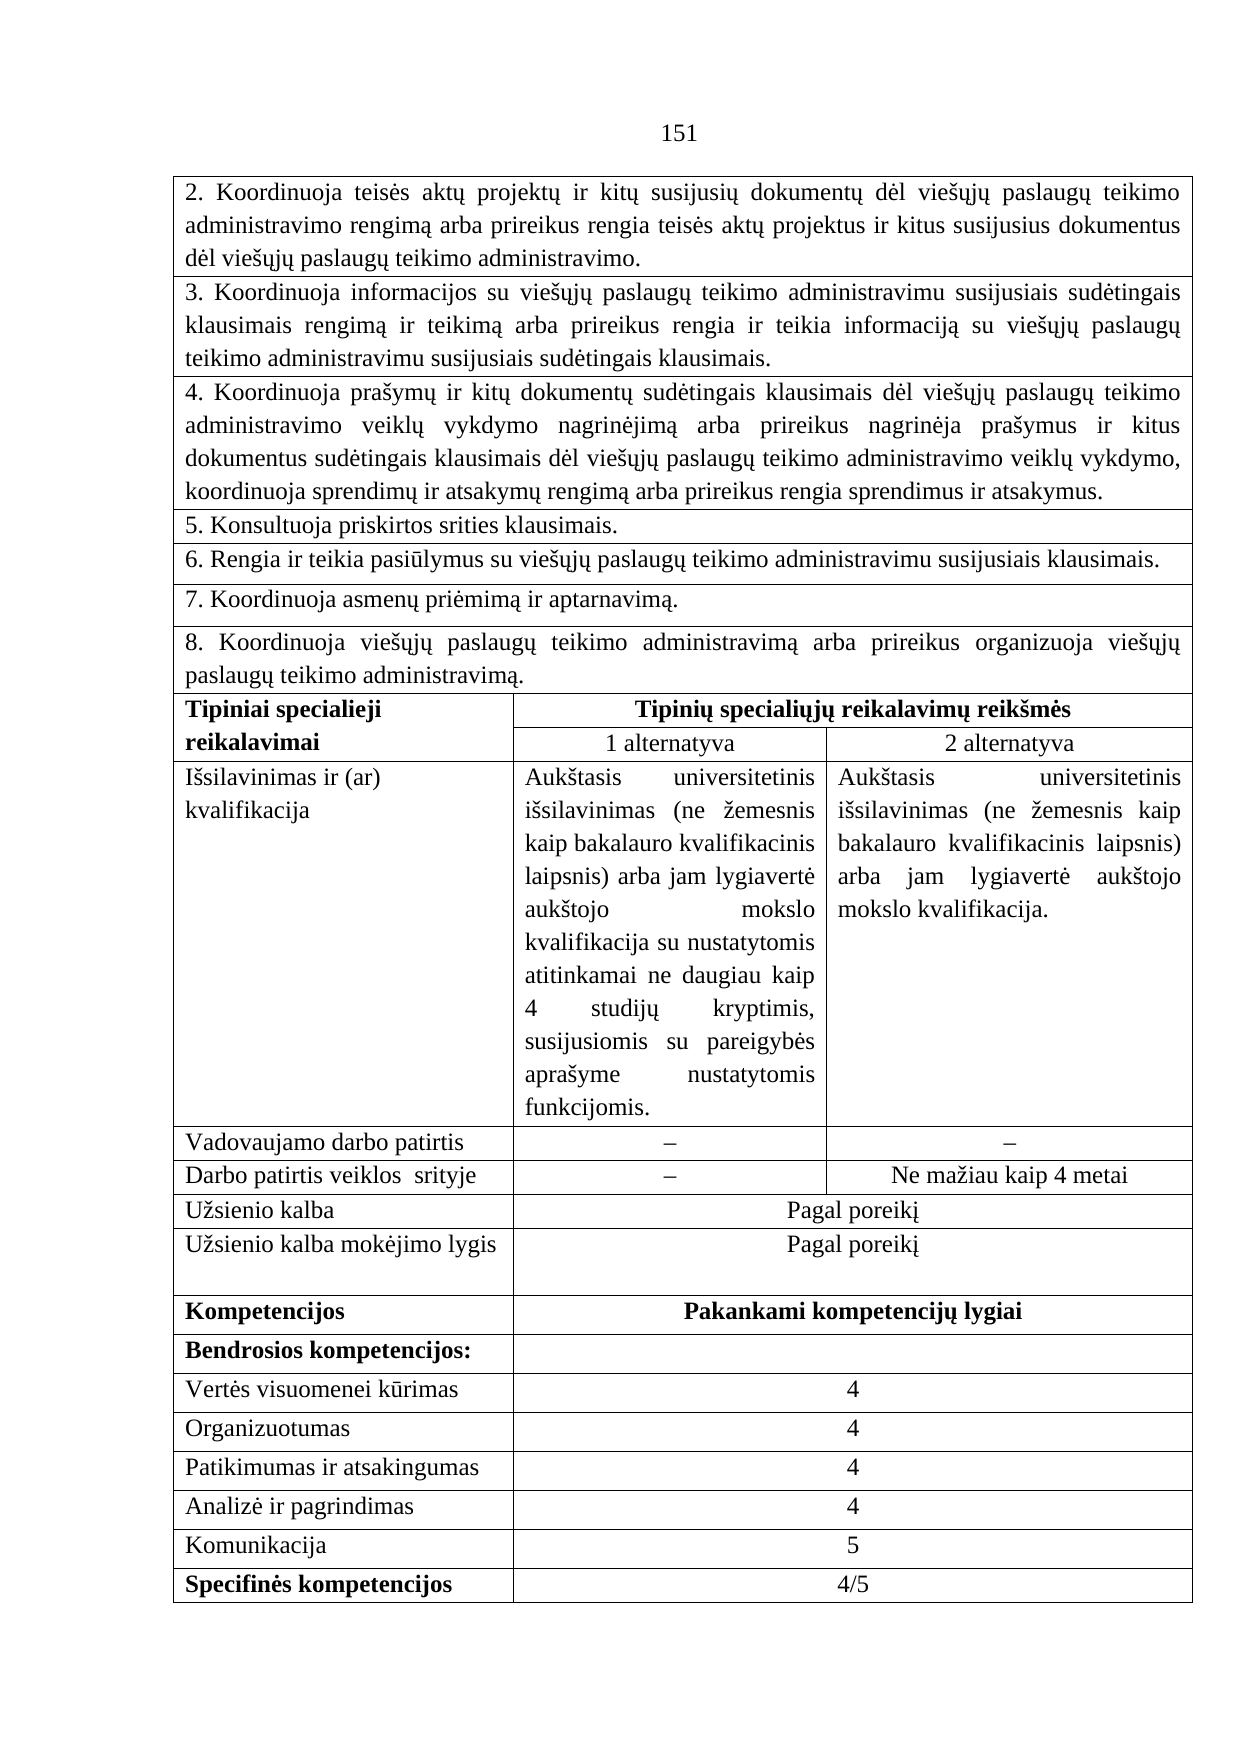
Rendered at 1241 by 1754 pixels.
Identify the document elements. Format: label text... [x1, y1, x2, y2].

table_cell Pagal poreikį [514, 1195, 1192, 1228]
table_cell Komunikacija [174, 1530, 513, 1568]
table_cell 4 [514, 1374, 1192, 1412]
table_cell 1 alternatyva [514, 728, 826, 761]
table_cell Tipinių specialiųjų reikalavimų reikšmės [514, 694, 1192, 727]
table_cell 4/5 [514, 1569, 1192, 1602]
table_cell Aukštasis universitetinis išsilavinimas (ne žemesnis kaip bakalauro kvalifikacinis laipsnis) arba jam lygiavertė aukštojo mokslo kvalifikacija su nustatytomis atitinkamai ne daugiau kaip 4 studijų kryptimis, susijusiomis su pareigybės aprašyme nustatytomis funkcijomis. [514, 762, 826, 1126]
table_cell Vertės visuomenei kūrimas [174, 1374, 513, 1412]
table_cell – [827, 1127, 1192, 1159]
table_cell [514, 1335, 1192, 1373]
table_cell 2. Koordinuoja teisės aktų projektų ir kitų susijusių dokumentų dėl viešųjų paslaugų teikimo administravimo rengimą arba prireikus rengia teisės aktų projektus ir kitus susijusius dokumentus dėl viešųjų paslaugų teikimo administravimo. [174, 177, 1192, 276]
table_cell 8. Koordinuoja viešųjų paslaugų teikimo administravimą arba prireikus organizuoja viešųjų paslaugų teikimo administravimą. [174, 627, 1192, 693]
table_cell 4 [514, 1413, 1192, 1451]
table_cell 2 alternatyva [827, 728, 1192, 761]
table_cell 5. Konsultuoja priskirtos srities klausimais. [174, 510, 1192, 543]
table_cell Vadovaujamo darbo patirtis [174, 1127, 513, 1159]
table_cell Ne mažiau kaip 4 metai [827, 1161, 1192, 1194]
table_cell 6. Rengia ir teikia pasiūlymus su viešųjų paslaugų teikimo administravimu susijusiais klausimais. [174, 544, 1192, 583]
table_cell 4 [514, 1452, 1192, 1490]
table_cell 4 [514, 1491, 1192, 1529]
table_cell Darbo patirtis veiklos srityje [174, 1161, 513, 1194]
table_cell Tipiniai specialieji reikalavimai [174, 694, 513, 761]
table_cell – [514, 1161, 826, 1194]
table_cell Analizė ir pagrindimas [174, 1491, 513, 1529]
table_cell Bendrosios kompetencijos: [174, 1335, 513, 1373]
table_cell Organizuotumas [174, 1413, 513, 1451]
table_cell Pagal poreikį [514, 1229, 1192, 1295]
table_cell Patikimumas ir atsakingumas [174, 1452, 513, 1490]
table_cell Užsienio kalba mokėjimo lygis [174, 1229, 513, 1295]
table_cell 5 [514, 1530, 1192, 1568]
table_cell Specifinės kompetencijos [174, 1569, 513, 1602]
table_cell Kompetencijos [174, 1296, 513, 1334]
table_cell Išsilavinimas ir (ar) kvalifikacija [174, 762, 513, 1126]
table_cell 4. Koordinuoja prašymų ir kitų dokumentų sudėtingais klausimais dėl viešųjų paslaugų teikimo administravimo veiklų vykdymo nagrinėjimą arba prireikus nagrinėja prašymus ir kitus dokumentus sudėtingais klausimais dėl viešųjų paslaugų teikimo administravimo veiklų vykdymo, koordinuoja sprendimų ir atsakymų rengimą arba prireikus rengia sprendimus ir atsakymus. [174, 377, 1192, 509]
table_cell Užsienio kalba [174, 1195, 513, 1228]
table_cell – [514, 1127, 826, 1159]
table_cell 7. Koordinuoja asmenų priėmimą ir aptarnavimą. [174, 585, 1192, 626]
table_cell 3. Koordinuoja informacijos su viešųjų paslaugų teikimo administravimu susijusiais sudėtingais klausimais rengimą ir teikimą arba prireikus rengia ir teikia informaciją su viešųjų paslaugų teikimo administravimu susijusiais sudėtingais klausimais. [174, 277, 1192, 376]
table_cell Pakankami kompetencijų lygiai [514, 1296, 1192, 1334]
table_cell Aukštasis universitetinis išsilavinimas (ne žemesnis kaip bakalauro kvalifikacinis laipsnis) arba jam lygiavertė aukštojo mokslo kvalifikacija. [827, 762, 1192, 1126]
